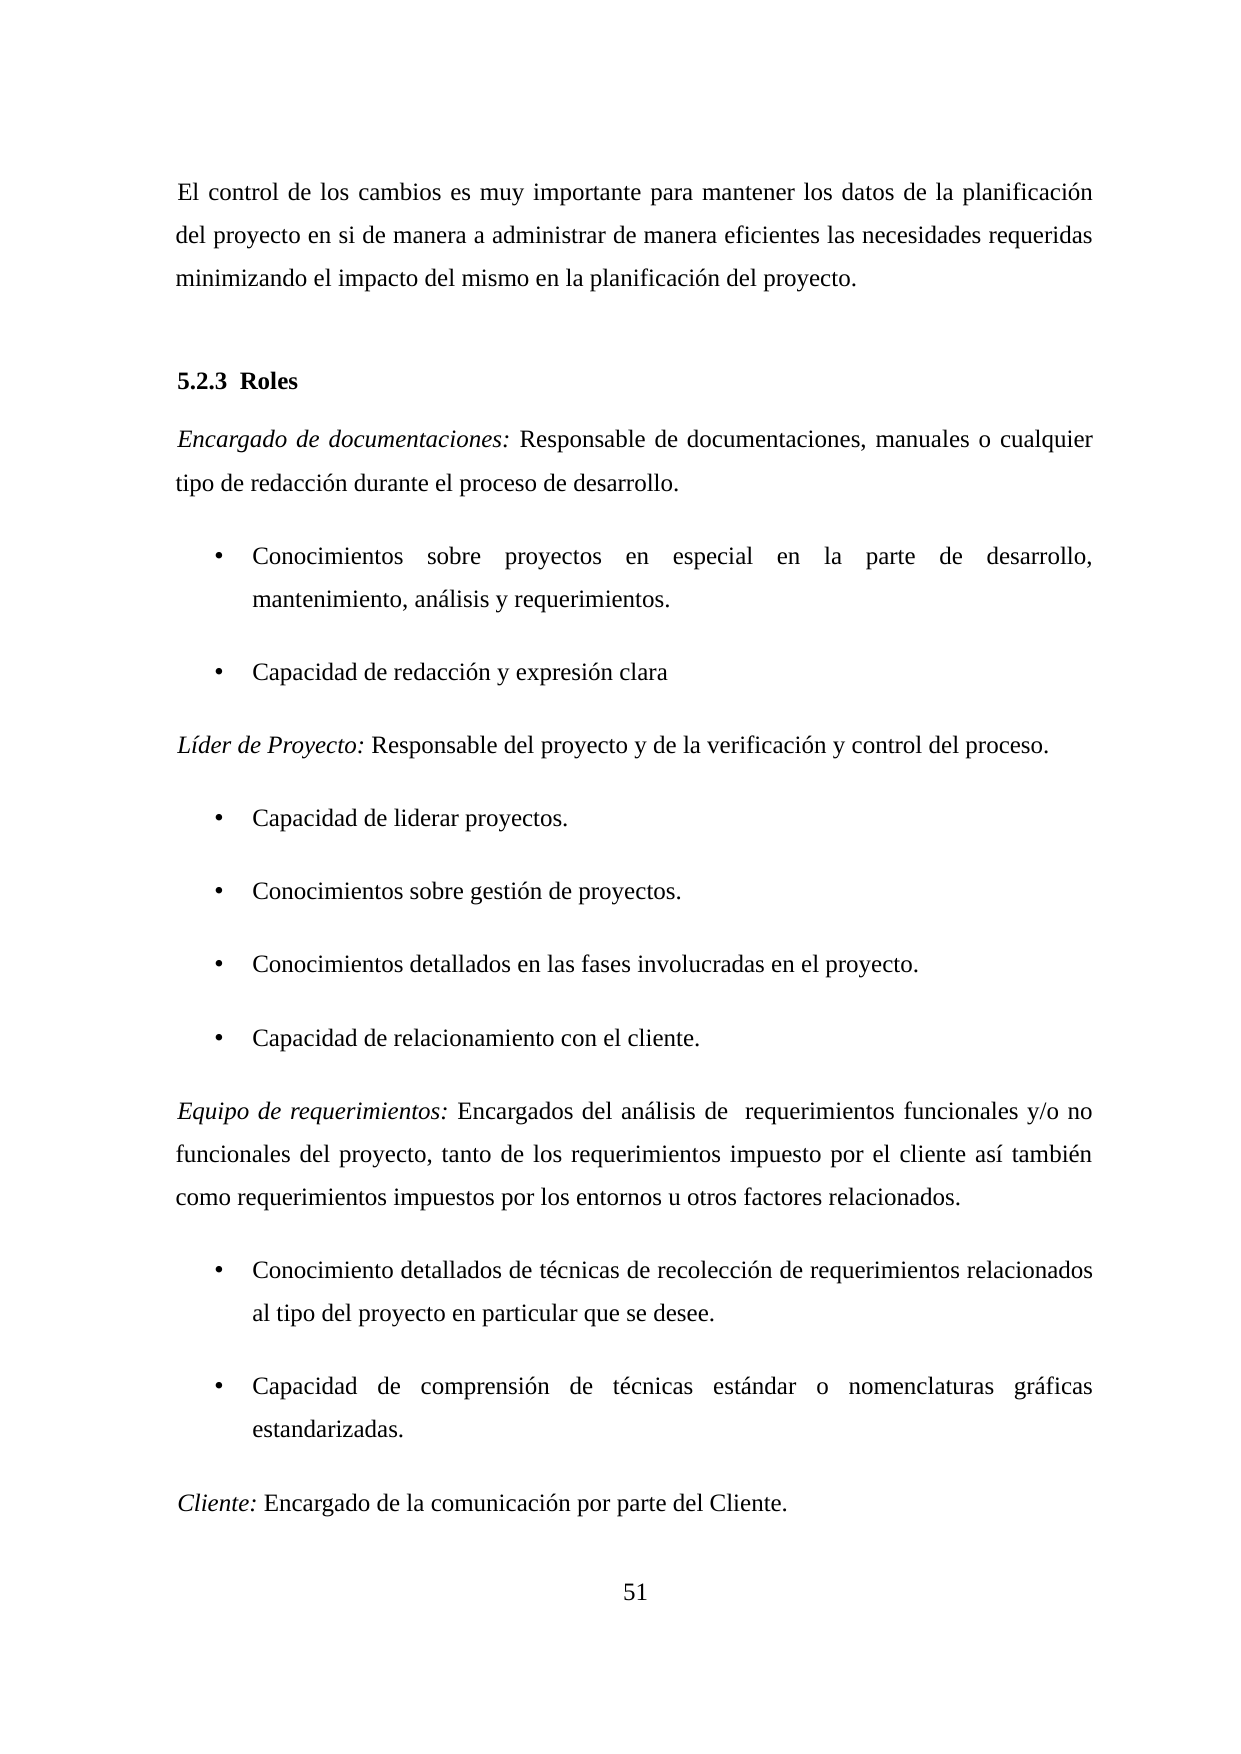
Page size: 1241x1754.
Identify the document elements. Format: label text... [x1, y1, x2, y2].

list Conocimiento detallados de técnicas de recolección de requerimientos relacionados al tipo del proyecto en particular que se desee. [214, 1255, 1093, 1327]
list Conocimientos sobre gestión de proyectos. [214, 876, 1093, 905]
list Capacidad de comprensión de técnicas estándar o nomenclaturas gráficas estandarizadas. [214, 1371, 1093, 1443]
list Capacidad de relacionamiento con el cliente. [214, 1023, 1093, 1051]
text 5.2.3 Roles [177, 366, 1093, 395]
text El control de los cambios es muy importante para mantener los datos de la planificación del proyecto en si de manera a administrar de manera eficientes las necesidades requeridas minimizando el impacto del mismo en la planificación del proyecto. [175, 177, 1093, 292]
list Capacidad de liderar proyectos. [214, 803, 1093, 832]
list Capacidad de redacción y expresión clara [214, 657, 1093, 686]
list Conocimientos detallados en las fases involucradas en el proyecto. [214, 949, 1093, 978]
text Líder de Proyecto: Responsable del proyecto y de la verificación y control del proceso. [175, 730, 1093, 759]
text Equipo de requerimientos: Encargados del análisis de requerimientos funcionales y/o no funcionales del proyecto, tanto de los requerimientos impuesto por el cliente así también como requerimientos impuestos por los entornos u otros factores relacionados. [175, 1096, 1093, 1211]
text Cliente: Encargado de la comunicación por parte del Cliente. [175, 1488, 1093, 1516]
text Encargado de documentaciones: Responsable de documentaciones, manuales o cualquier tipo de redacción durante el proceso de desarrollo. [175, 424, 1093, 496]
list Conocimientos sobre proyectos en especial en la parte de desarrollo, mantenimiento, análisis y requerimientos. [214, 541, 1093, 613]
